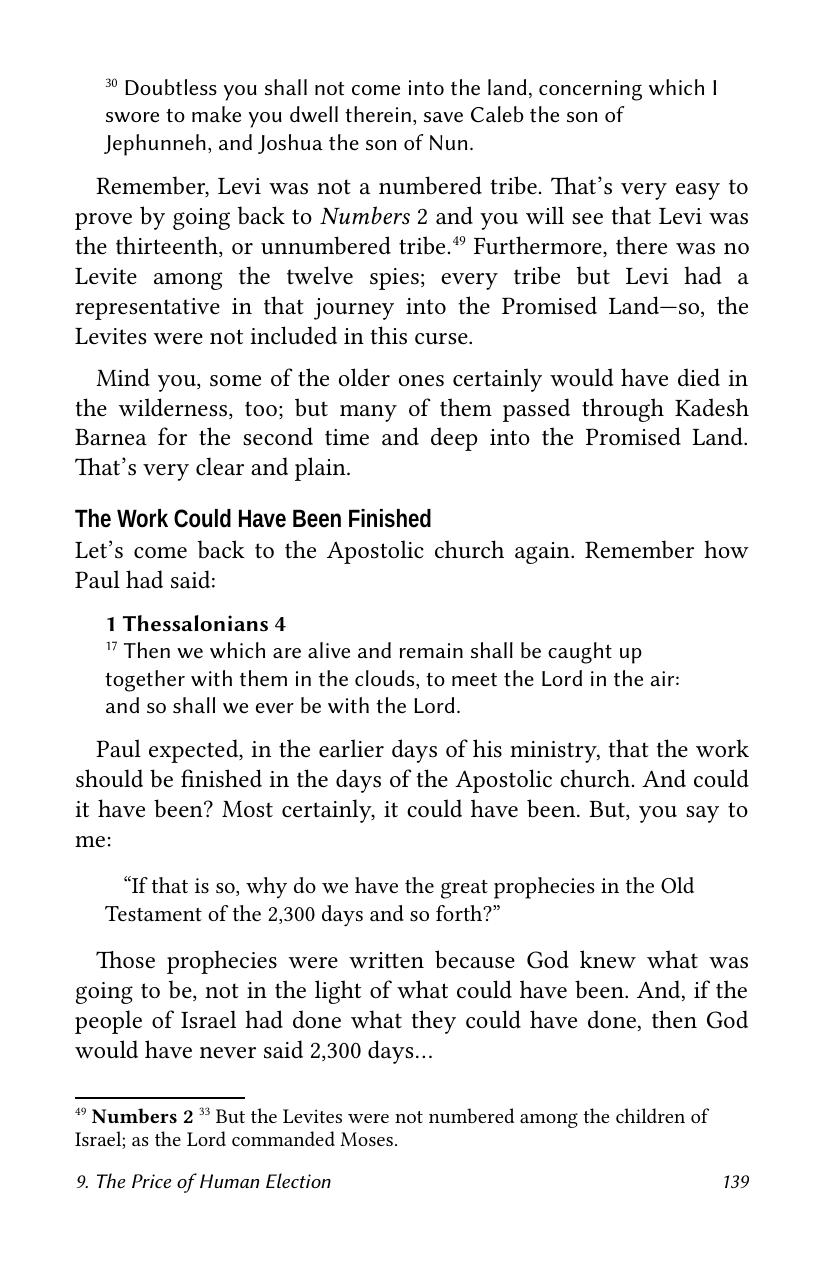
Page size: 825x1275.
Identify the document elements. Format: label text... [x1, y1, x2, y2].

text “If that is so, why do we have the great prophecies in the Old Testament of the 2,300 days and so forth?” [105, 873, 720, 927]
text 30 Doubtless you shall not come into the land, concerning which I swore to make you dwell therein, save Caleb the son of Jephunneh, and Joshua the son of Nun. [105, 75, 720, 156]
text Let’s come back to the Apostolic church again. Remember how Paul had said: [75, 536, 750, 594]
text 1 Thessalonians 4 [105, 611, 750, 637]
text Remember, Levi was not a numbered tribe. That’s very easy to prove by going back to Numbers 2 and you will see that Levi was the thirteenth, or unnumbered tribe. Furthermore, there was no Levite among the twelve spies; every tribe but Levi had a representative in that journey into the Promised Land—so, the Levites were not included in this curse. [75, 172, 750, 350]
text Those prophecies were written because God knew what was going to be, not in the light of what could have been. And, if the people of Israel had done what they could have done, then God would have never said 2,300 days… [75, 946, 750, 1064]
text Paul expected, in the earlier days of his ministry, that the work should be finished in the days of the Apostolic church. And could it have been? Most certainly, it could have been. But, you say to me: [75, 736, 750, 854]
subtitle The Work Could Have Been Finished [75, 504, 750, 533]
text 17 Then we which are alive and remain shall be caught up together with them in the clouds, to meet the Lord in the air: and so shall we ever be with the Lord. [105, 638, 720, 719]
text Mind you, some of the older ones certainly would have died in the wilderness, too; but many of them passed through Kadesh Barnea for the second time and deep into the Promised Land. That’s very clear and plain. [75, 364, 750, 482]
text Numbers 2 33 But the Levites were not numbered among the children of Israel; as the Lord commanded Moses. [75, 1104, 750, 1152]
